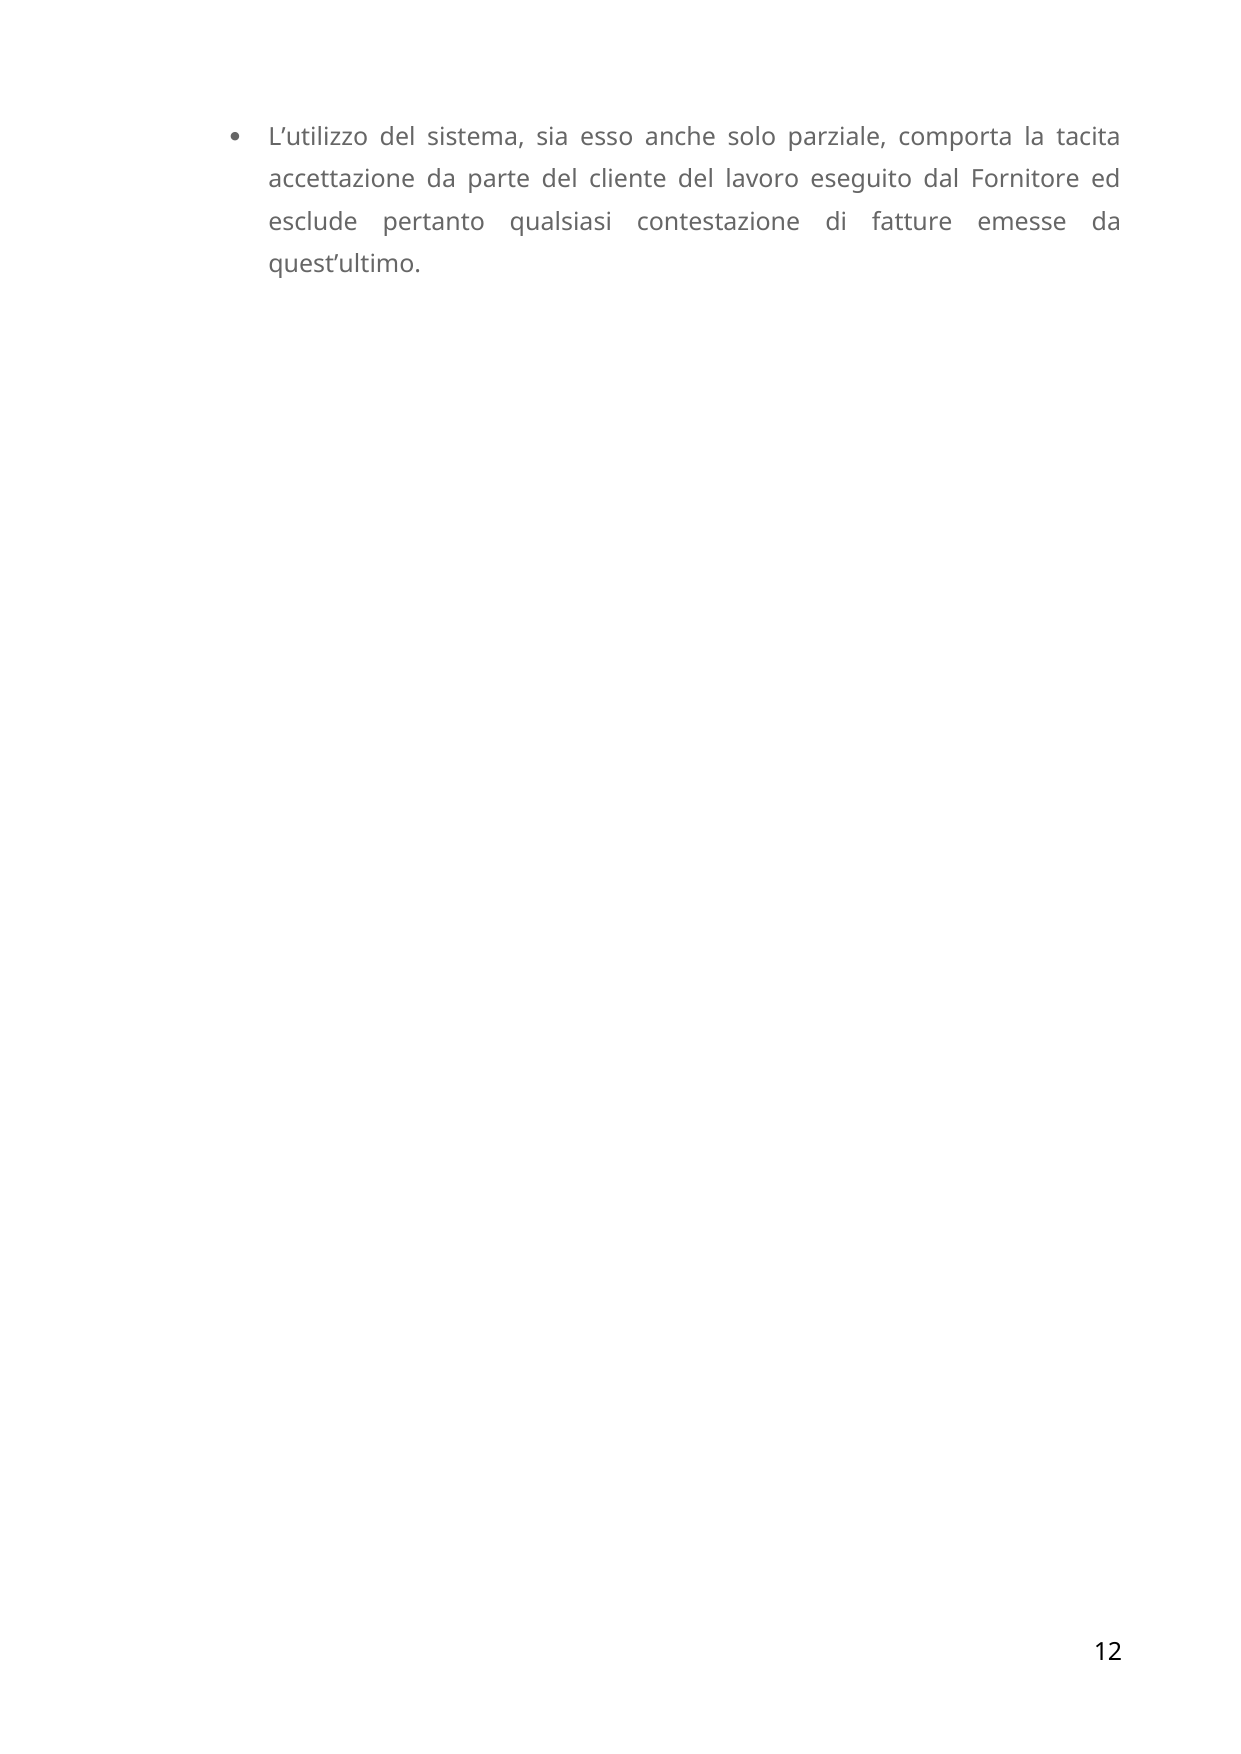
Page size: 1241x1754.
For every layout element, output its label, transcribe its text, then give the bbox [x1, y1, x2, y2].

list L’utilizzo del sistema, sia esso anche solo parziale, comporta la tacita accettazione da parte del cliente del lavoro eseguito dal Fornitore ed esclude pertanto qualsiasi contestazione di fatture emesse da quest’ultimo. [231, 118, 1122, 280]
